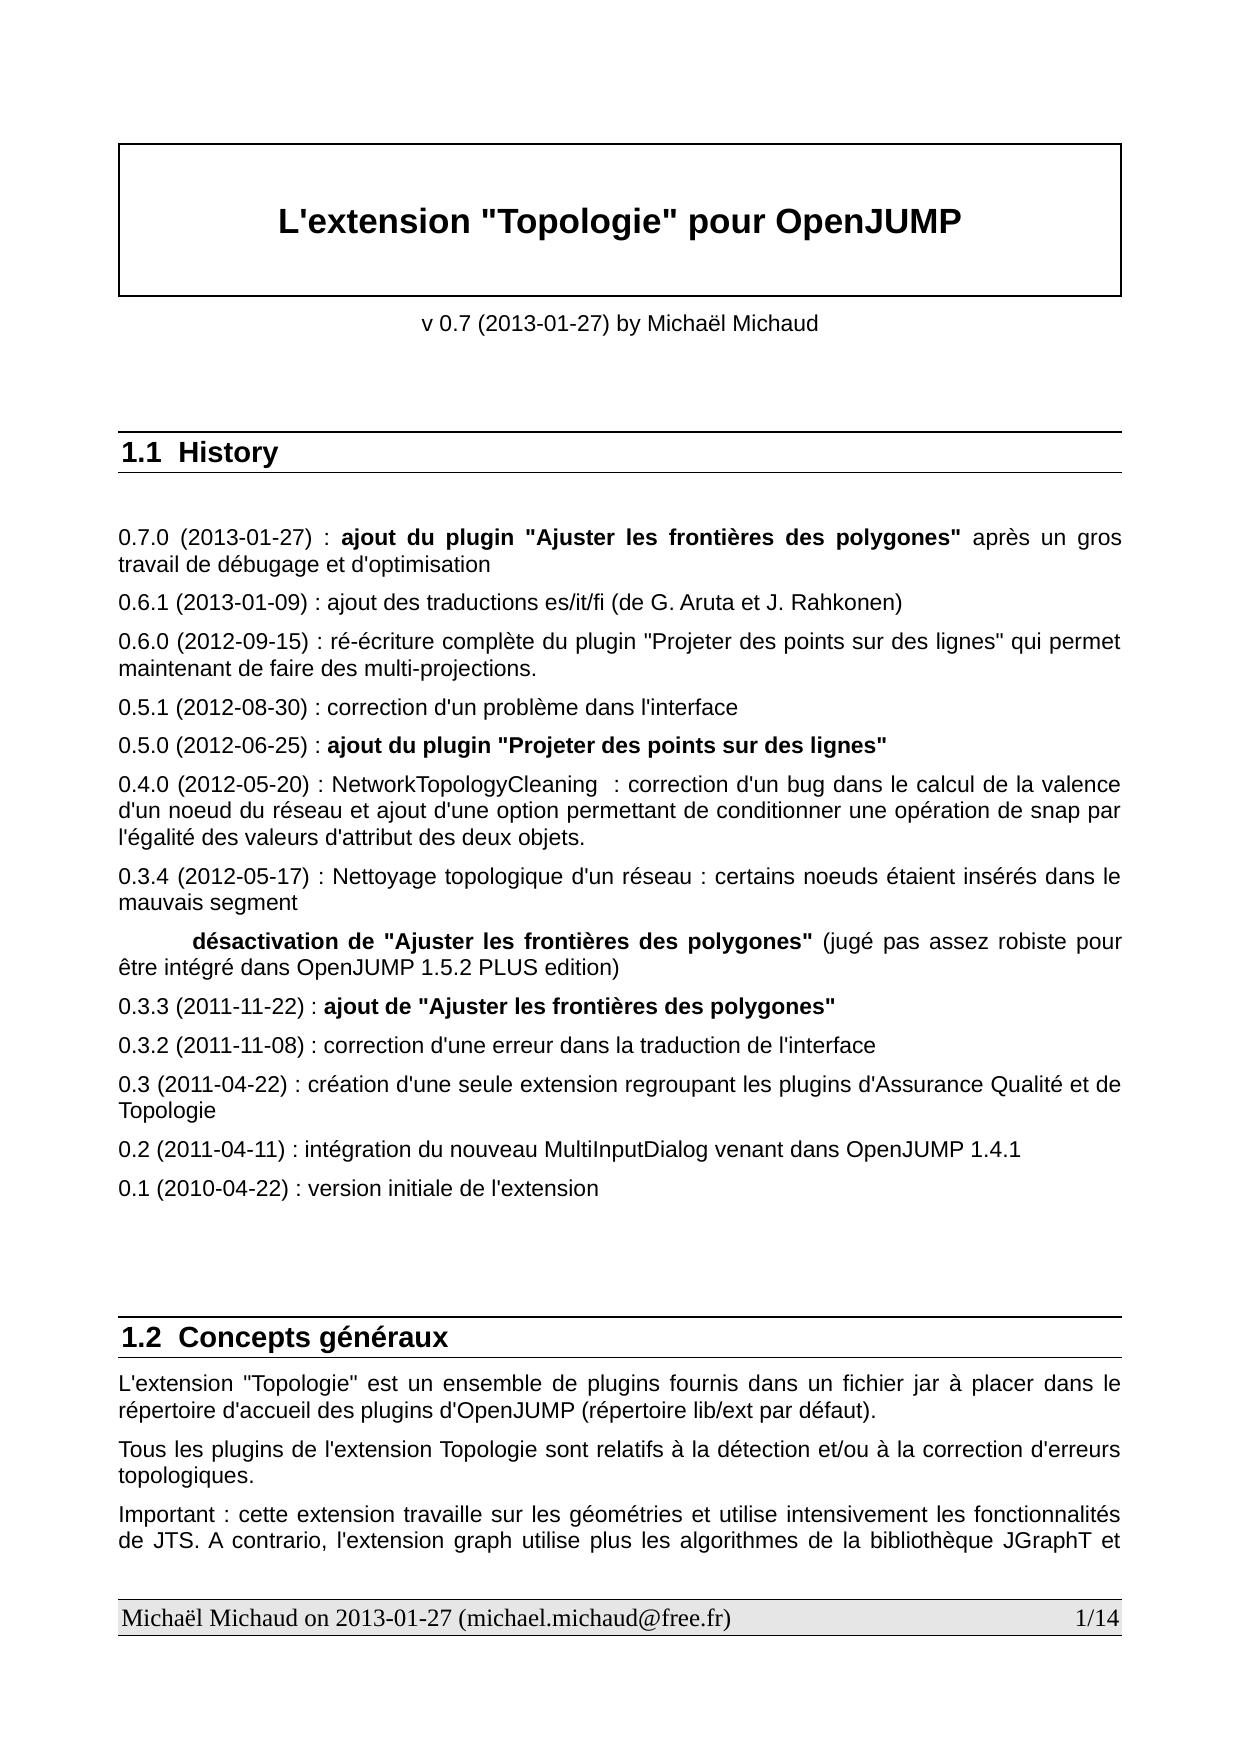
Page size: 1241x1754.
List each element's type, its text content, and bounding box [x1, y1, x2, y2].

text 0.4.0 (2012-05-20) : NetworkTopologyCleaning : correction d'un bug dans le calcul de la valence d'un noeud du réseau et ajout d'une option permettant de conditionner une opération de snap par l'égalité des valeurs d'attribut des deux objets. [118, 771, 1122, 850]
text L'extension "Topologie" est un ensemble de plugins fournis dans un fichier jar à placer dans le répertoire d'accueil des plugins d'OpenJUMP (répertoire lib/ext par défaut). [118, 1370, 1122, 1423]
text Tous les plugins de l'extension Topologie sont relatifs à la détection et/ou à la correction d'erreurs topologiques. [118, 1436, 1122, 1488]
text 0.6.1 (2013-01-09) : ajout des traductions es/it/fi (de G. Aruta et J. Rahkonen) [118, 589, 1122, 616]
text 0.3.4 (2012-05-17) : Nettoyage topologique d'un réseau : certains noeuds étaient insérés dans le mauvais segment [118, 863, 1122, 915]
subtitle History [118, 433, 1122, 472]
subtitle L'extension "Topologie" pour OpenJUMP [120, 145, 1120, 295]
text 0.3 (2011-04-22) : création d'une seule extension regroupant les plugins d'Assurance Qualité et de Topologie [118, 1071, 1122, 1123]
text 0.2 (2011-04-11) : intégration du nouveau MultiInputDialog venant dans OpenJUMP 1.4.1 [118, 1136, 1122, 1162]
text v 0.7 (2013-01-27) by Michaël Michaud [118, 310, 1122, 336]
text 0.3.2 (2011-11-08) : correction d'une erreur dans la traduction de l'interface [118, 1032, 1122, 1058]
text 0.3.3 (2011-11-22) : ajout de "Ajuster les frontières des polygones" [118, 993, 1122, 1019]
text Important : cette extension travaille sur les géométries et utilise intensivement les fonctionnalités de JTS. A contrario, l'extension graph utilise plus les algorithmes de la bibliothèque JGraphT et [118, 1501, 1122, 1553]
text 0.5.1 (2012-08-30) : correction d'un problème dans l'interface [118, 693, 1122, 720]
text désactivation de "Ajuster les frontières des polygones" (jugé pas assez robiste pour être intégré dans OpenJUMP 1.5.2 PLUS edition) [118, 928, 1122, 981]
text 0.1 (2010-04-22) : version initiale de l'extension [118, 1175, 1122, 1201]
subtitle Concepts généraux [118, 1318, 1122, 1357]
text 0.7.0 (2013-01-27) : ajout du plugin "Ajuster les frontières des polygones" après un gros travail de débugage et d'optimisation [118, 524, 1122, 577]
text 0.5.0 (2012-06-25) : ajout du plugin "Projeter des points sur des lignes" [118, 732, 1122, 759]
text 0.6.0 (2012-09-15) : ré-écriture complète du plugin "Projeter des points sur des lignes" qui permet maintenant de faire des multi-projections. [118, 628, 1122, 681]
